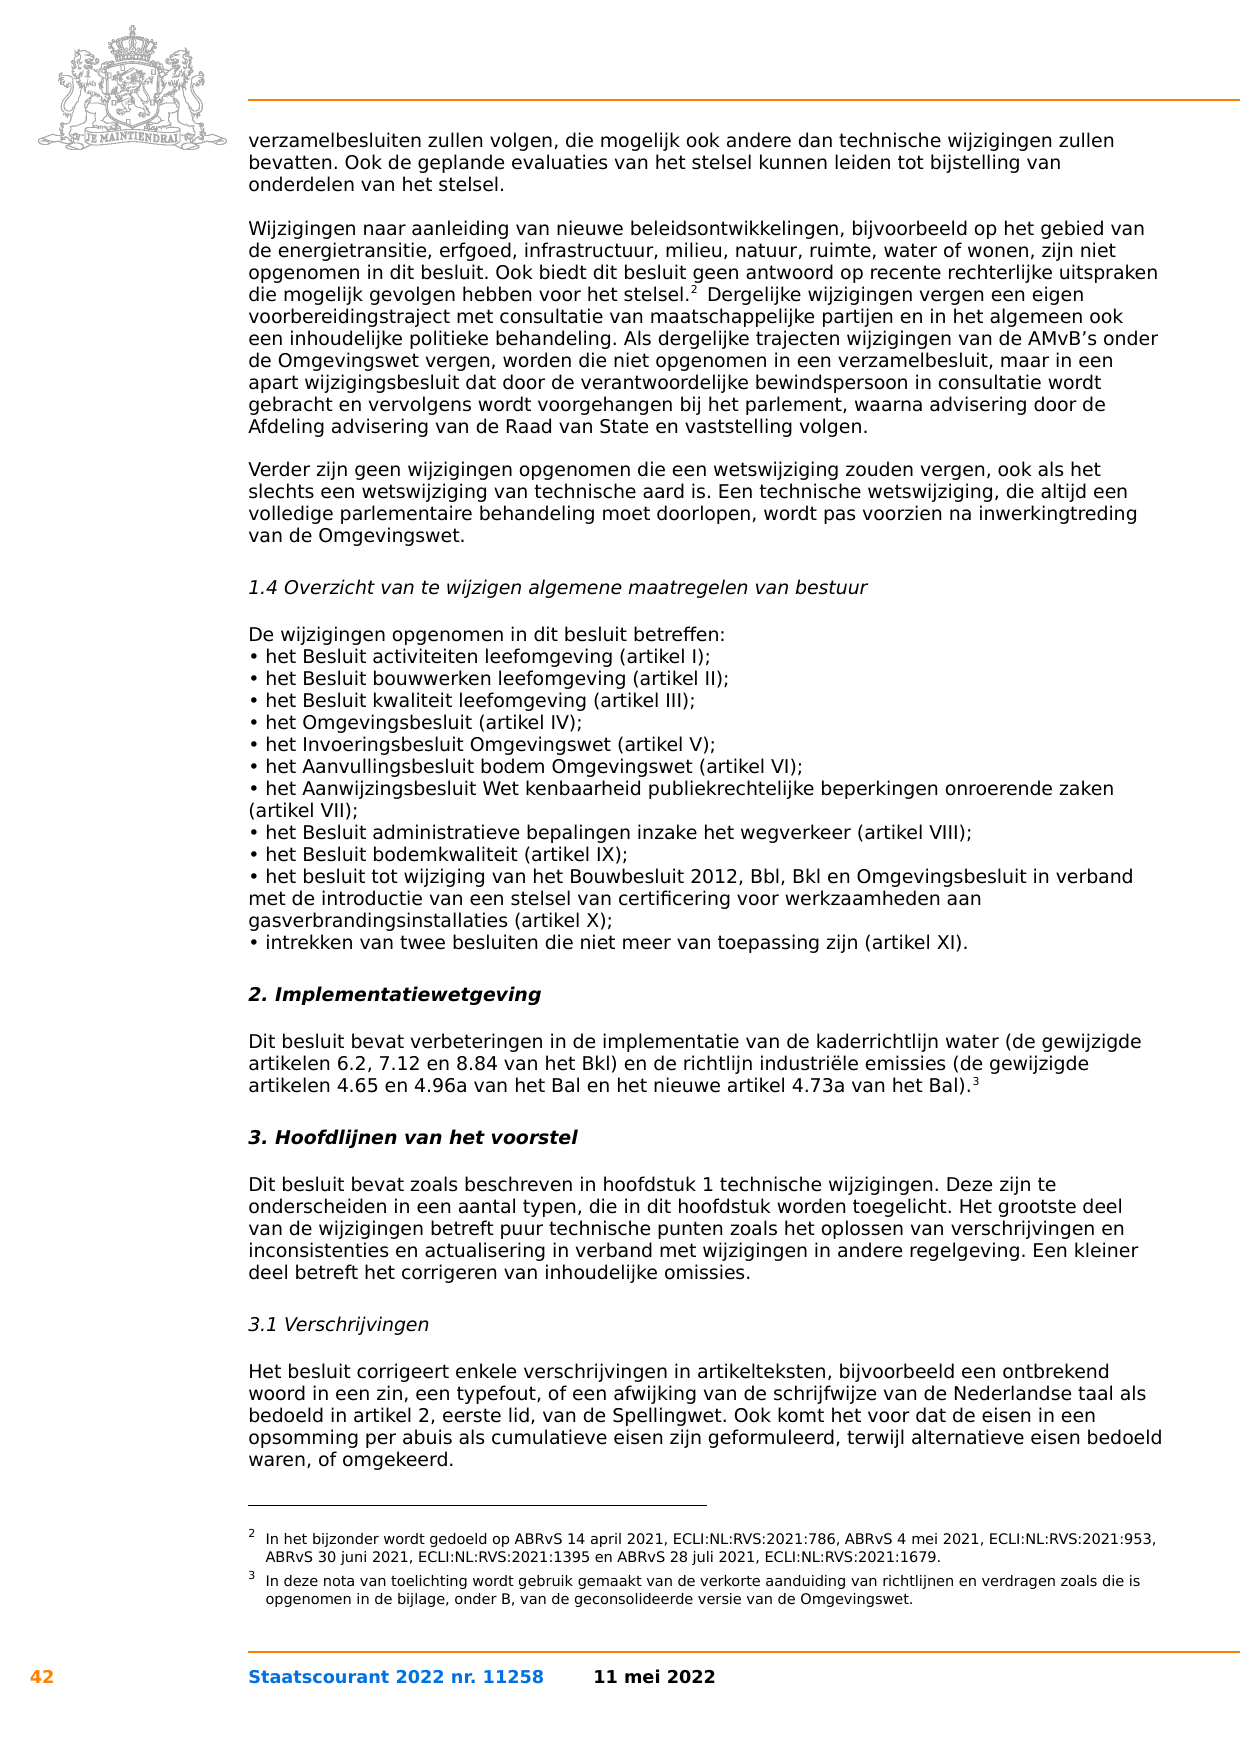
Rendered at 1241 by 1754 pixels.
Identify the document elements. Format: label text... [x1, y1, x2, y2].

text De wijzigingen opgenomen in dit besluit betreffen: [248, 624, 1163, 646]
text Wijzigingen naar aanleiding van nieuwe beleidsontwikkelingen, bijvoorbeeld op het gebied van de energietransitie, erfgoed, infrastructuur, milieu, natuur, ruimte, water of wonen, zijn niet opgenomen in dit besluit. Ook biedt dit besluit geen antwoord op recente rechterlijke uitspraken die mogelijk gevolgen hebben voor het stelsel. Dergelijke wijzigingen vergen een eigen voorbereidingstraject met consultatie van maatschappelijke partijen en in het algemeen ook een inhoudelijke politieke behandeling. Als dergelijke trajecten wijzigingen van de AMvB’s onder de Omgevingswet vergen, worden die niet opgenomen in een verzamelbesluit, maar in een apart wijzigingsbesluit dat door de verantwoordelijke bewindspersoon in consultatie wordt gebracht en vervolgens wordt voorgehangen bij het parlement, waarna advisering door de Afdeling advisering van de Raad van State en vaststelling volgen. [248, 218, 1163, 437]
picture [38, 25, 227, 150]
text • het Besluit kwaliteit leefomgeving (artikel III); [248, 690, 1163, 712]
text • het Besluit bouwwerken leefomgeving (artikel II); [248, 668, 1163, 690]
text • het Aanvullingsbesluit bodem Omgevingswet (artikel VI); [248, 756, 1163, 778]
text Dit besluit bevat verbeteringen in de implementatie van de kaderrichtlijn water (de gewijzigde artikelen 6.2, 7.12 en 8.84 van het Bkl) en de richtlijn industriële emissies (de gewijzigde artikelen 4.65 en 4.96a van het Bal en het nieuwe artikel 4.73a van het Bal). [248, 1031, 1163, 1097]
subtitle 2. Implementatiewetgeving [248, 984, 1163, 1006]
text • het Besluit administratieve bepalingen inzake het wegverkeer (artikel VIII); [248, 822, 1163, 844]
text In het bijzonder wordt gedoeld op ABRvS 14 april 2021, ECLI:NL:RVS:2021:786, ABRvS 4 mei 2021, ECLI:NL:RVS:2021:953, ABRvS 30 juni 2021, ECLI:NL:RVS:2021:1395 en ABRvS 28 juli 2021, ECLI:NL:RVS:2021:1679. [248, 1527, 1163, 1566]
text • het besluit tot wijziging van het Bouwbesluit 2012, Bbl, Bkl en Omgevingsbesluit in verband met de introductie van een stelsel van certificering voor werkzaamheden aan gasverbrandingsinstallaties (artikel X); [248, 866, 1163, 932]
subtitle 1.4 Overzicht van te wijzigen algemene maatregelen van bestuur [248, 577, 1163, 599]
text Dit besluit bevat zoals beschreven in hoofdstuk 1 technische wijzigingen. Deze zijn te onderscheiden in een aantal typen, die in dit hoofdstuk worden toegelicht. Het grootste deel van de wijzigingen betreft puur technische punten zoals het oplossen van verschrijvingen en inconsistenties en actualisering in verband met wijzigingen in andere regelgeving. Een kleiner deel betreft het corrigeren van inhoudelijke omissies. [248, 1174, 1163, 1284]
text • het Aanwijzingsbesluit Wet kenbaarheid publiekrechtelijke beperkingen onroerende zaken (artikel VII); [248, 778, 1163, 822]
text • intrekken van twee besluiten die niet meer van toepassing zijn (artikel XI). [248, 932, 1163, 954]
text • het Invoeringsbesluit Omgevingswet (artikel V); [248, 734, 1163, 756]
text • het Omgevingsbesluit (artikel IV); [248, 712, 1163, 734]
text • het Besluit bodemkwaliteit (artikel IX); [248, 844, 1163, 866]
text • het Besluit activiteiten leefomgeving (artikel I); [248, 646, 1163, 668]
text verzamelbesluiten zullen volgen, die mogelijk ook andere dan technische wijzigingen zullen bevatten. Ook de geplande evaluaties van het stelsel kunnen leiden tot bijstelling van onderdelen van het stelsel. [248, 130, 1163, 196]
subtitle 3. Hoofdlijnen van het voorstel [248, 1127, 1163, 1149]
subtitle 3.1 Verschrijvingen [248, 1314, 1163, 1336]
text Het besluit corrigeert enkele verschrijvingen in artikelteksten, bijvoorbeeld een ontbrekend woord in een zin, een typefout, of een afwijking van de schrijfwijze van de Nederlandse taal als bedoeld in artikel 2, eerste lid, van de Spellingwet. Ook komt het voor dat de eisen in een opsomming per abuis als cumulatieve eisen zijn geformuleerd, terwijl alternatieve eisen bedoeld waren, of omgekeerd. [248, 1361, 1163, 1471]
text In deze nota van toelichting wordt gebruik gemaakt van de verkorte aanduiding van richtlijnen en verdragen zoals die is opgenomen in de bijlage, onder B, van de geconsolideerde versie van de Omgevingswet. [248, 1569, 1163, 1608]
text Verder zijn geen wijzigingen opgenomen die een wetswijziging zouden vergen, ook als het slechts een wetswijziging van technische aard is. Een technische wetswijziging, die altijd een volledige parlementaire behandeling moet doorlopen, wordt pas voorzien na inwerkingtreding van de Omgevingswet. [248, 459, 1163, 547]
